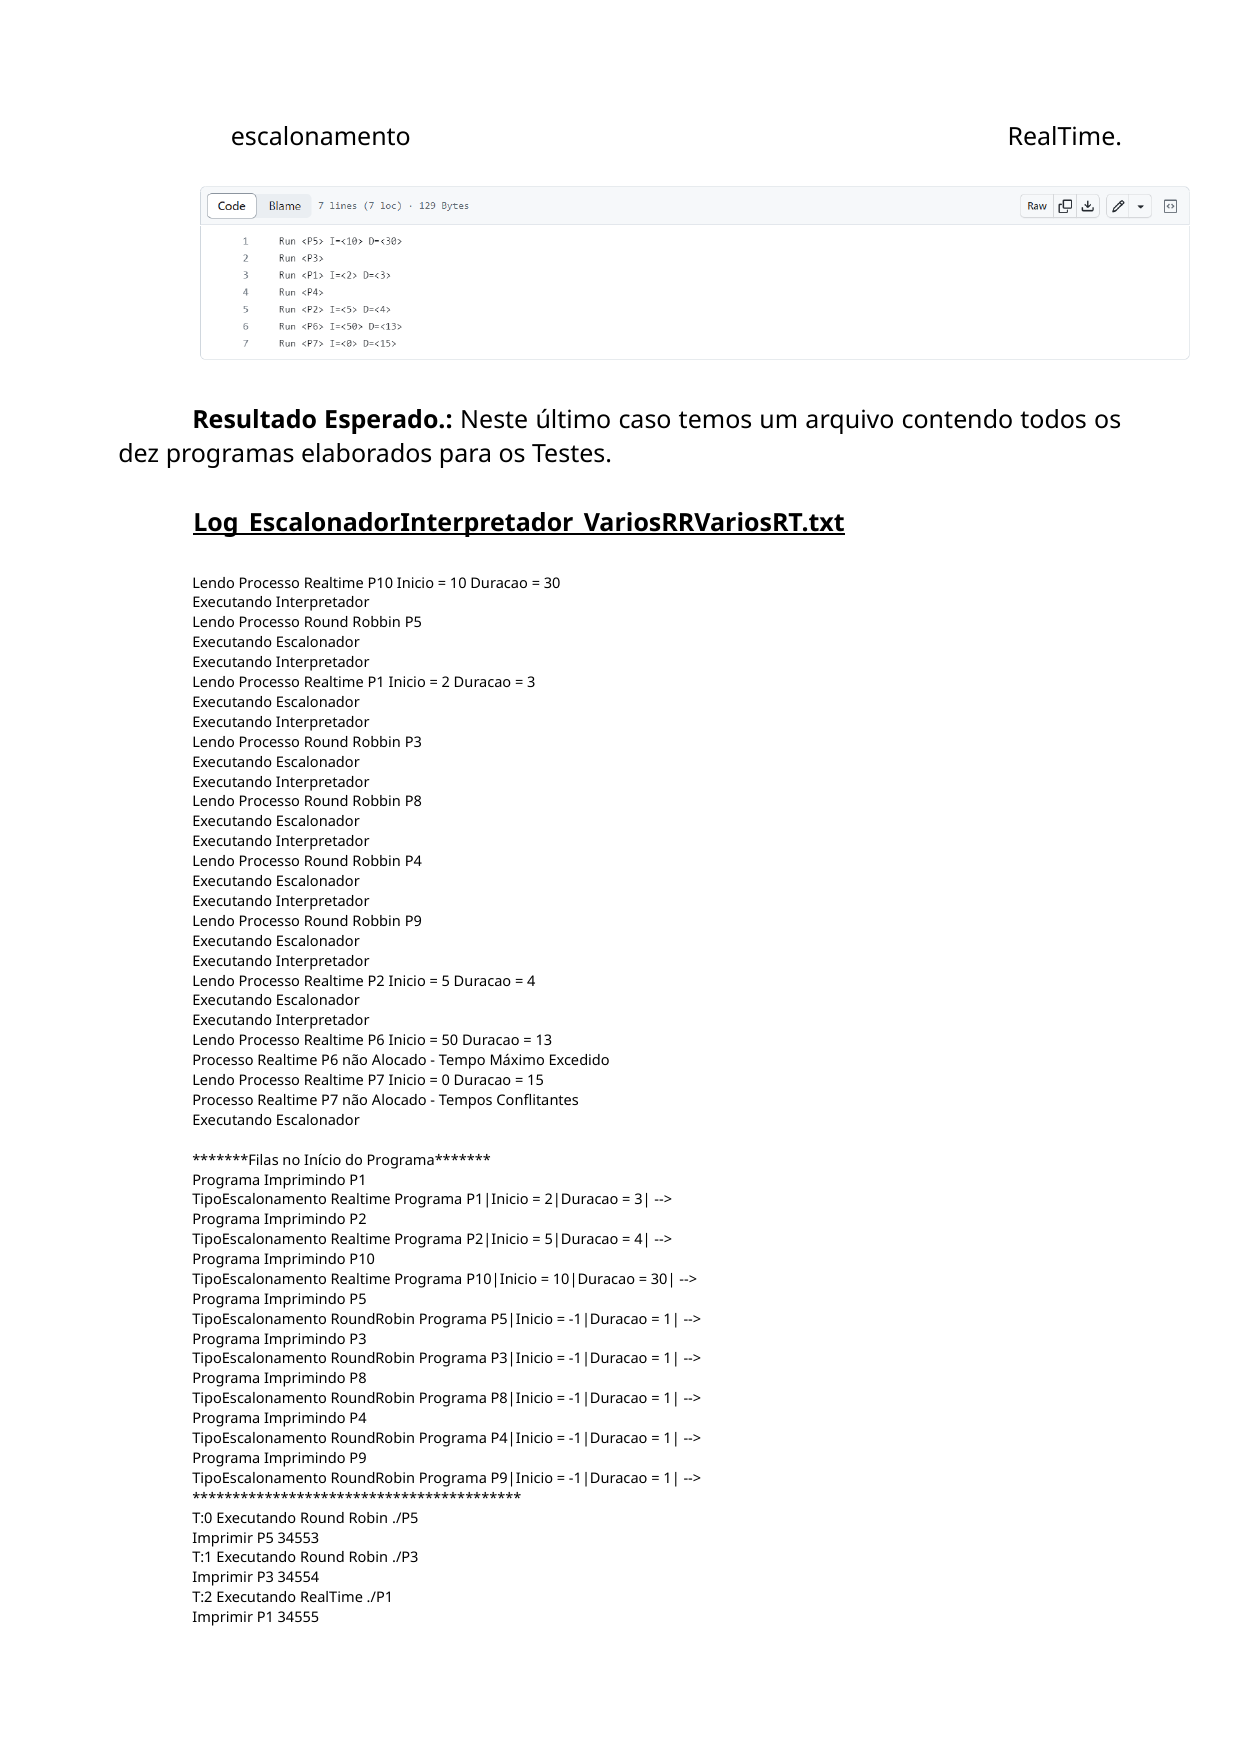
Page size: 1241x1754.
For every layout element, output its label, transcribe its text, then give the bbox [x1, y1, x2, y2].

text Lendo Processo Round Robbin P5 [192, 612, 1122, 632]
text Programa Imprimindo P10 [192, 1249, 1122, 1269]
text Programa Imprimindo P5 [192, 1289, 1122, 1308]
text Lendo Processo Realtime P10 Inicio = 10 Duracao = 30 [192, 572, 1122, 592]
text TipoEscalonamento Realtime Programa P1|Inicio = 2|Duracao = 3| --> [192, 1189, 1122, 1209]
text Programa Imprimindo P2 [192, 1209, 1122, 1229]
text Lendo Processo Round Robbin P4 [192, 851, 1122, 871]
text Log_EscalonadorInterpretador_VariosRRVariosRT.txt [193, 504, 1122, 538]
text Lendo Processo Realtime P2 Inicio = 5 Duracao = 4 [192, 970, 1122, 990]
text Executando Interpretador [192, 771, 1122, 791]
text Imprimir P3 34554 [192, 1567, 1122, 1587]
text Executando Interpretador [192, 592, 1122, 612]
text Programa Imprimindo P3 [192, 1328, 1122, 1348]
text Imprimir P1 34555 [192, 1607, 1122, 1627]
text Executando Interpretador [192, 950, 1122, 970]
text Lendo Processo Realtime P1 Inicio = 2 Duracao = 3 [192, 672, 1122, 692]
text Programa Imprimindo P9 [192, 1448, 1122, 1468]
text Imprimir P5 34553 [192, 1527, 1122, 1547]
text Executando Escalonador [192, 692, 1122, 712]
text Processo Realtime P7 não Alocado - Tempos Conflitantes [192, 1090, 1122, 1109]
text TipoEscalonamento RoundRobin Programa P4|Inicio = -1|Duracao = 1| --> [192, 1428, 1122, 1448]
text Executando Interpretador [192, 891, 1122, 911]
text Lendo Processo Realtime P7 Inicio = 0 Duracao = 15 [192, 1070, 1122, 1090]
text Executando Escalonador [192, 632, 1122, 652]
text TipoEscalonamento RoundRobin Programa P5|Inicio = -1|Duracao = 1| --> [192, 1308, 1122, 1328]
text TipoEscalonamento Realtime Programa P10|Inicio = 10|Duracao = 30| --> [192, 1269, 1122, 1289]
text Executando Interpretador [192, 831, 1122, 851]
text *******Filas no Início do Programa******* [192, 1149, 1122, 1169]
text Executando Escalonador [192, 931, 1122, 950]
text TipoEscalonamento RoundRobin Programa P8|Inicio = -1|Duracao = 1| --> [192, 1388, 1122, 1408]
text Programa Imprimindo P4 [192, 1408, 1122, 1428]
text Lendo Processo Round Robbin P9 [192, 911, 1122, 931]
text Executando Escalonador [192, 751, 1122, 771]
text Executando Interpretador [192, 652, 1122, 672]
text Executando Interpretador [192, 1010, 1122, 1030]
text Executando Interpretador [192, 712, 1122, 732]
text T:2 Executando RealTime ./P1 [192, 1587, 1122, 1607]
text TipoEscalonamento Realtime Programa P2|Inicio = 5|Duracao = 4| --> [192, 1229, 1122, 1249]
text T:0 Executando Round Robin ./P5 [192, 1507, 1122, 1527]
text Resultado Esperado.: Neste último caso temos um arquivo contendo todos os dez programas elaborados para os Testes. [118, 402, 1122, 470]
text Executando Escalonador [192, 871, 1122, 891]
text Lendo Processo Round Robbin P3 [192, 732, 1122, 751]
text ***************************************** [192, 1488, 1122, 1507]
text Lendo Processo Realtime P6 Inicio = 50 Duracao = 13 [192, 1030, 1122, 1050]
text Executando Escalonador [192, 811, 1122, 831]
text Programa Imprimindo P1 [192, 1169, 1122, 1189]
text Executando Escalonador [192, 1109, 1122, 1129]
text Lendo Processo Round Robbin P8 [192, 791, 1122, 811]
text Executando Escalonador [192, 990, 1122, 1010]
text Processo Realtime P6 não Alocado - Tempo Máximo Excedido [192, 1050, 1122, 1070]
text TipoEscalonamento RoundRobin Programa P9|Inicio = -1|Duracao = 1| --> [192, 1468, 1122, 1488]
text T:1 Executando Round Robin ./P3 [192, 1547, 1122, 1567]
text TipoEscalonamento RoundRobin Programa P3|Inicio = -1|Duracao = 1| --> [192, 1348, 1122, 1368]
text Programa Imprimindo P8 [192, 1368, 1122, 1388]
list escalonamento RealTime. [193, 118, 1122, 181]
